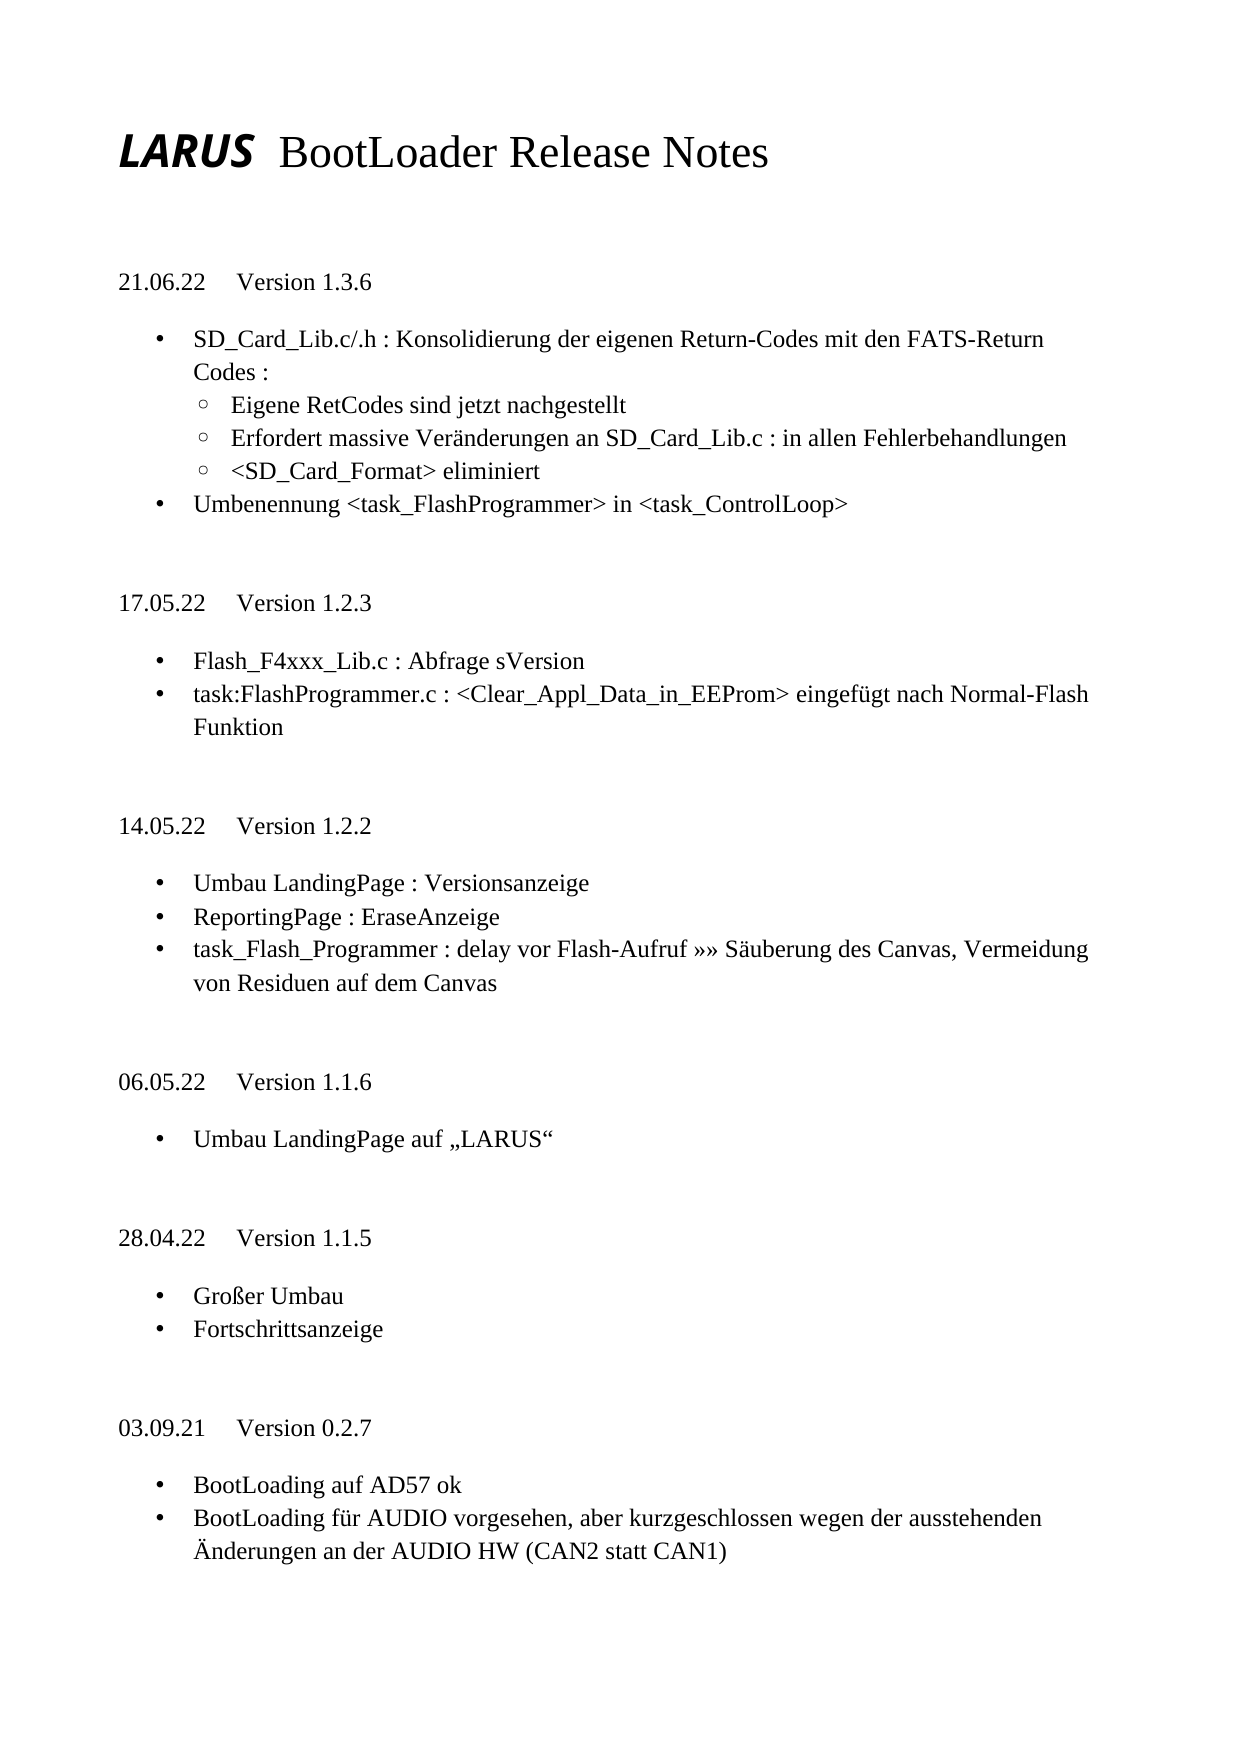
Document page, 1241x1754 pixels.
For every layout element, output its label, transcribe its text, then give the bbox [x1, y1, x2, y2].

list BootLoading auf AD57 ok [156, 1470, 1122, 1499]
list Eigene RetCodes sind jetzt nachgestellt [193, 390, 1122, 419]
text 17.05.22 Version 1.2.3 [118, 588, 1122, 617]
list Erfordert massive Veränderungen an SD_Card_Lib.c : in allen Fehlerbehandlungen [193, 423, 1122, 452]
text 21.06.22 Version 1.3.6 [118, 267, 1122, 296]
list Fortschrittsanzeige [156, 1314, 1122, 1342]
list task:FlashProgrammer.c : <Clear_Appl_Data_in_EEProm> eingefügt nach Normal-Flash Funktion [156, 679, 1122, 741]
text 14.05.22 Version 1.2.2 [118, 811, 1122, 840]
text 03.09.21 Version 0.2.7 [118, 1413, 1122, 1470]
list task_Flash_Programmer : delay vor Flash-Aufruf »» Säuberung des Canvas, Vermeidung von Residuen auf dem Canvas [156, 934, 1122, 996]
list ReportingPage : EraseAnzeige [156, 902, 1122, 930]
list Umbau LandingPage auf „LARUS“ [156, 1124, 1122, 1153]
text 28.04.22 Version 1.1.5 [118, 1223, 1122, 1252]
list Großer Umbau [156, 1281, 1122, 1309]
list <SD_Card_Format> eliminiert [193, 456, 1122, 485]
list Umbau LandingPage : Versionsanzeige [156, 868, 1122, 897]
text LARUS BootLoader Release Notes [118, 118, 1122, 181]
text 06.05.22 Version 1.1.6 [118, 1067, 1122, 1095]
list Flash_F4xxx_Lib.c : Abfrage sVersion [156, 646, 1122, 675]
list SD_Card_Lib.c/.h : Konsolidierung der eigenen Return-Codes mit den FATS-Return Codes : [156, 324, 1122, 386]
list Umbenennung <task_FlashProgrammer> in <task_ControlLoop> [156, 489, 1122, 518]
list BootLoading für AUDIO vorgesehen, aber kurzgeschlossen wegen der ausstehenden Änderungen an der AUDIO HW (CAN2 statt CAN1) [156, 1503, 1122, 1565]
